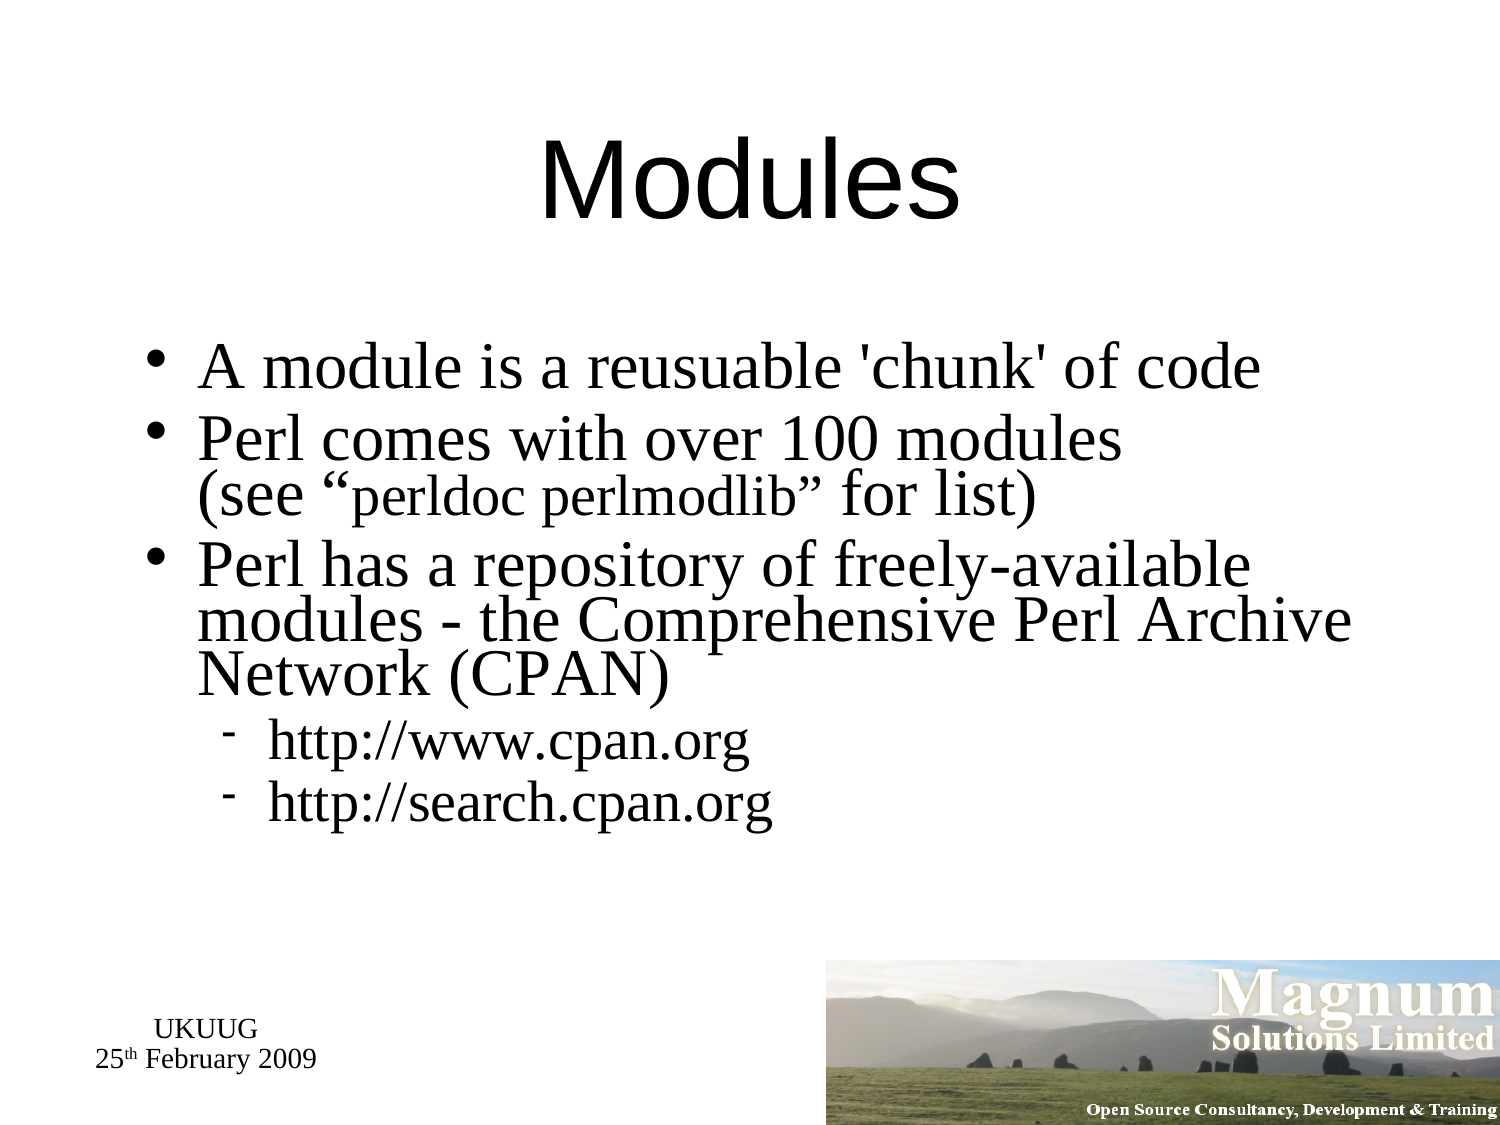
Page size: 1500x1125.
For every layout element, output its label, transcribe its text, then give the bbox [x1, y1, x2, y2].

picture [826, 960, 1500, 1125]
list A module is a reusuable 'chunk' of code Perl comes with over 100 modules (see “perldoc perlmodlib” for list) Perl has a repository of freely-available modules - the Comprehensive Perl Archive Network (CPAN) http://www.cpan.org http://search.cpan.org [112, 337, 1388, 1013]
title Modules [112, 62, 1388, 250]
